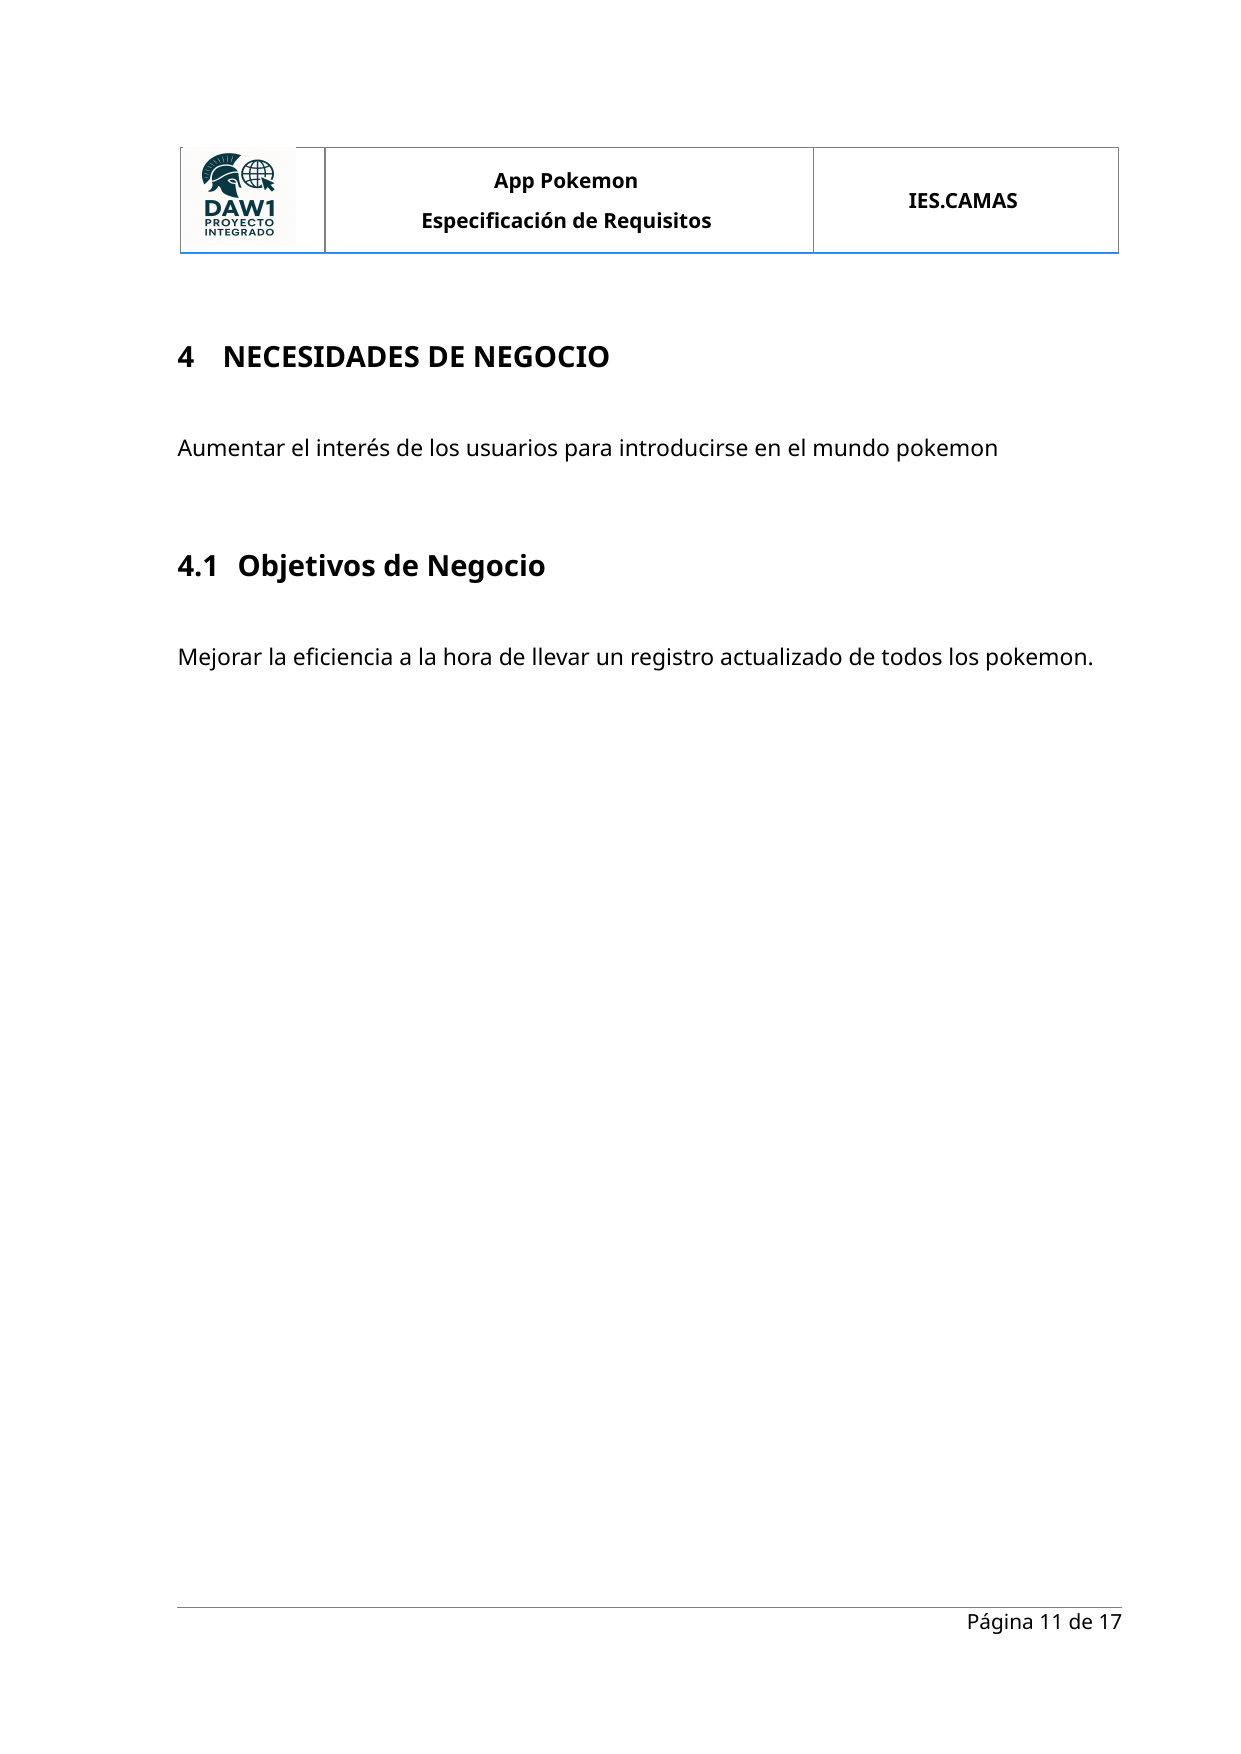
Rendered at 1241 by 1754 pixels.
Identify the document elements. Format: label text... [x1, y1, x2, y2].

subtitle NECESIDADES DE NEGOCIO [177, 336, 1122, 376]
subtitle Objetivos de Negocio [177, 545, 1122, 584]
text Aumentar el interés de los usuarios para introducirse en el mundo pokemon [177, 432, 1122, 464]
picture [183, 147, 296, 246]
text Mejorar la eficiencia a la hora de llevar un registro actualizado de todos los pokemon. [177, 641, 1122, 672]
